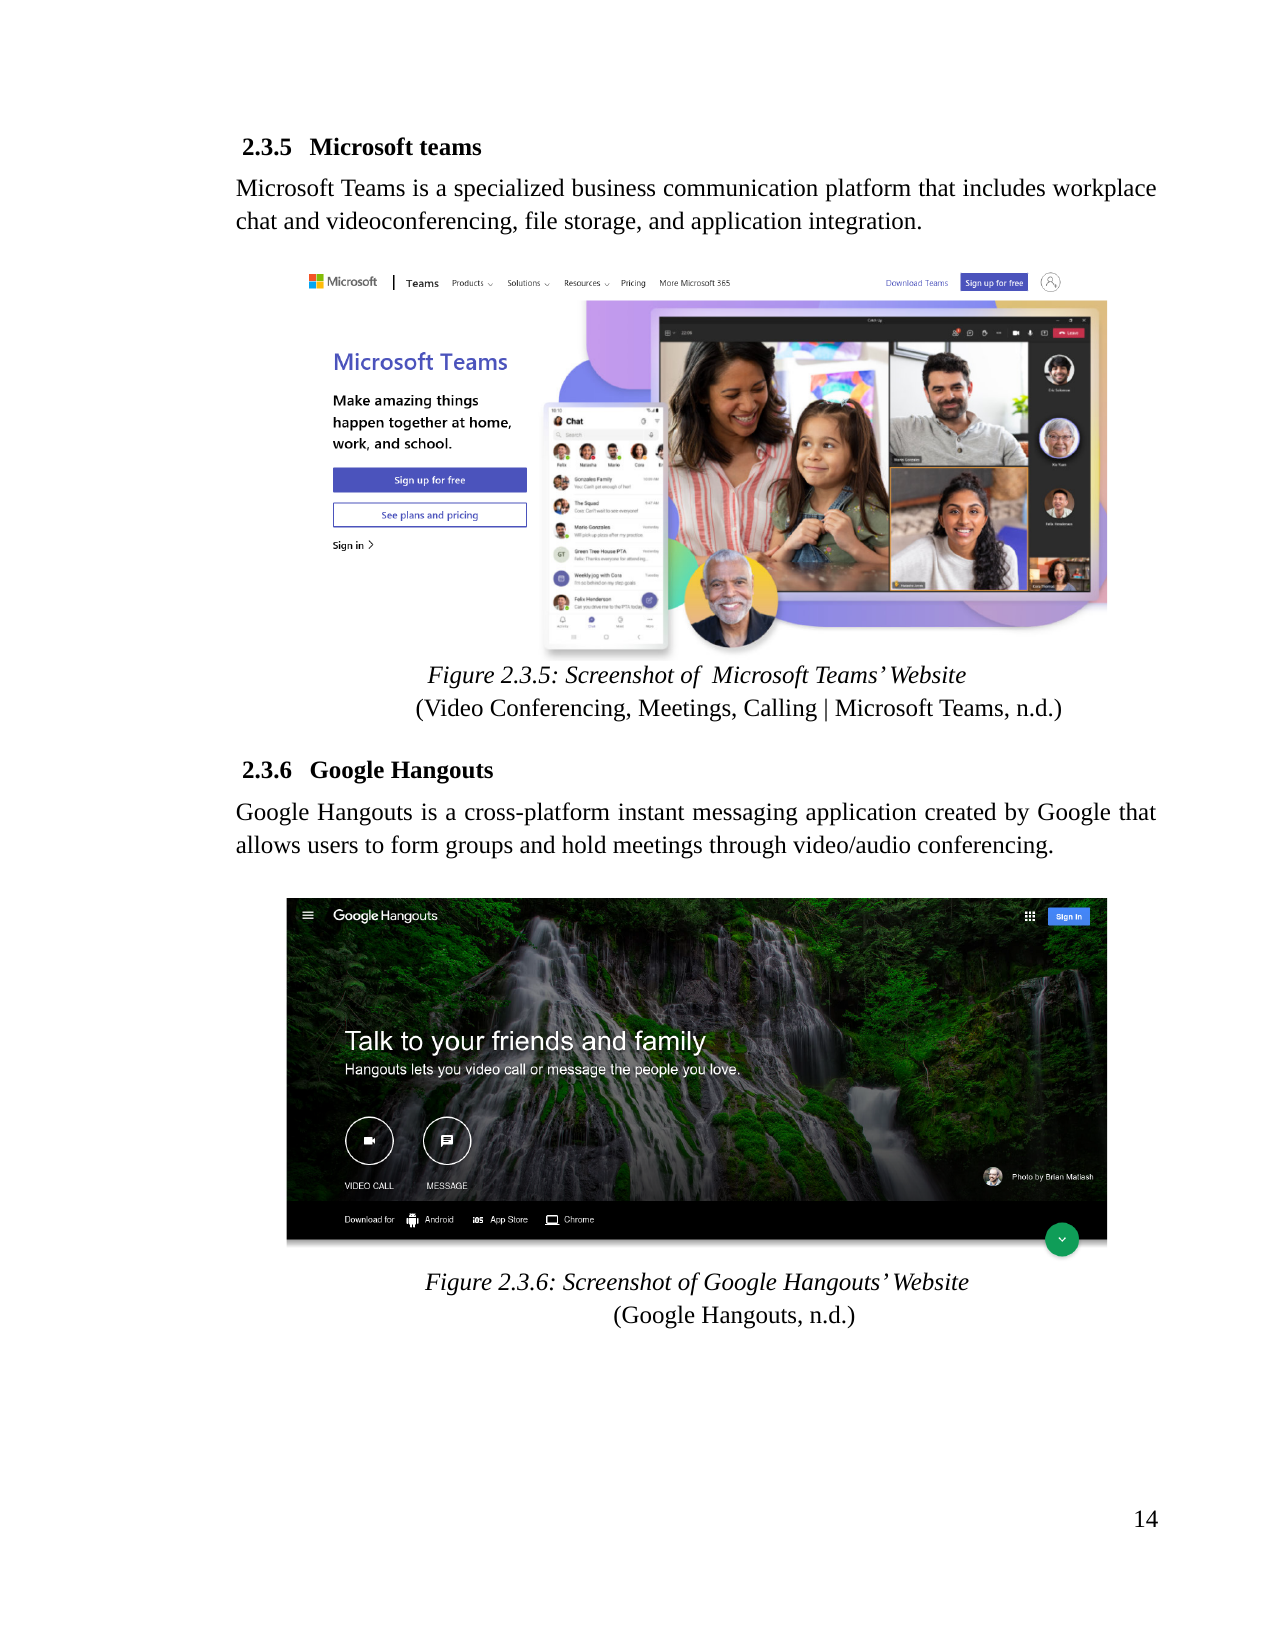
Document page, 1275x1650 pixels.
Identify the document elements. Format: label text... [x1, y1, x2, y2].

text (Google Hangouts, n.d.) [287, 877, 1158, 1329]
text Microsoft Teams is a specialized business communication platform that includes workplace chat and videoconferencing, file storage, and application integration. [236, 173, 1158, 234]
text Figure 2.3.5: Screenshot of Microsoft Teams’ Website [287, 661, 1107, 689]
picture [286, 266, 1108, 661]
subtitle Microsoft teams [236, 132, 1158, 160]
text Google Hangouts is a cross-platform instant messaging application created by Google that allows users to form groups and hold meetings through video/audio conferencing. [236, 797, 1158, 859]
text (Video Conferencing, Meetings, Calling | Microsoft Teams, n.d.) [287, 253, 1158, 722]
text Figure 2.3.6: Screenshot of Google Hangouts’ Website [287, 1267, 1107, 1296]
subtitle Google Hangouts [236, 756, 1158, 784]
picture [286, 898, 1108, 1267]
